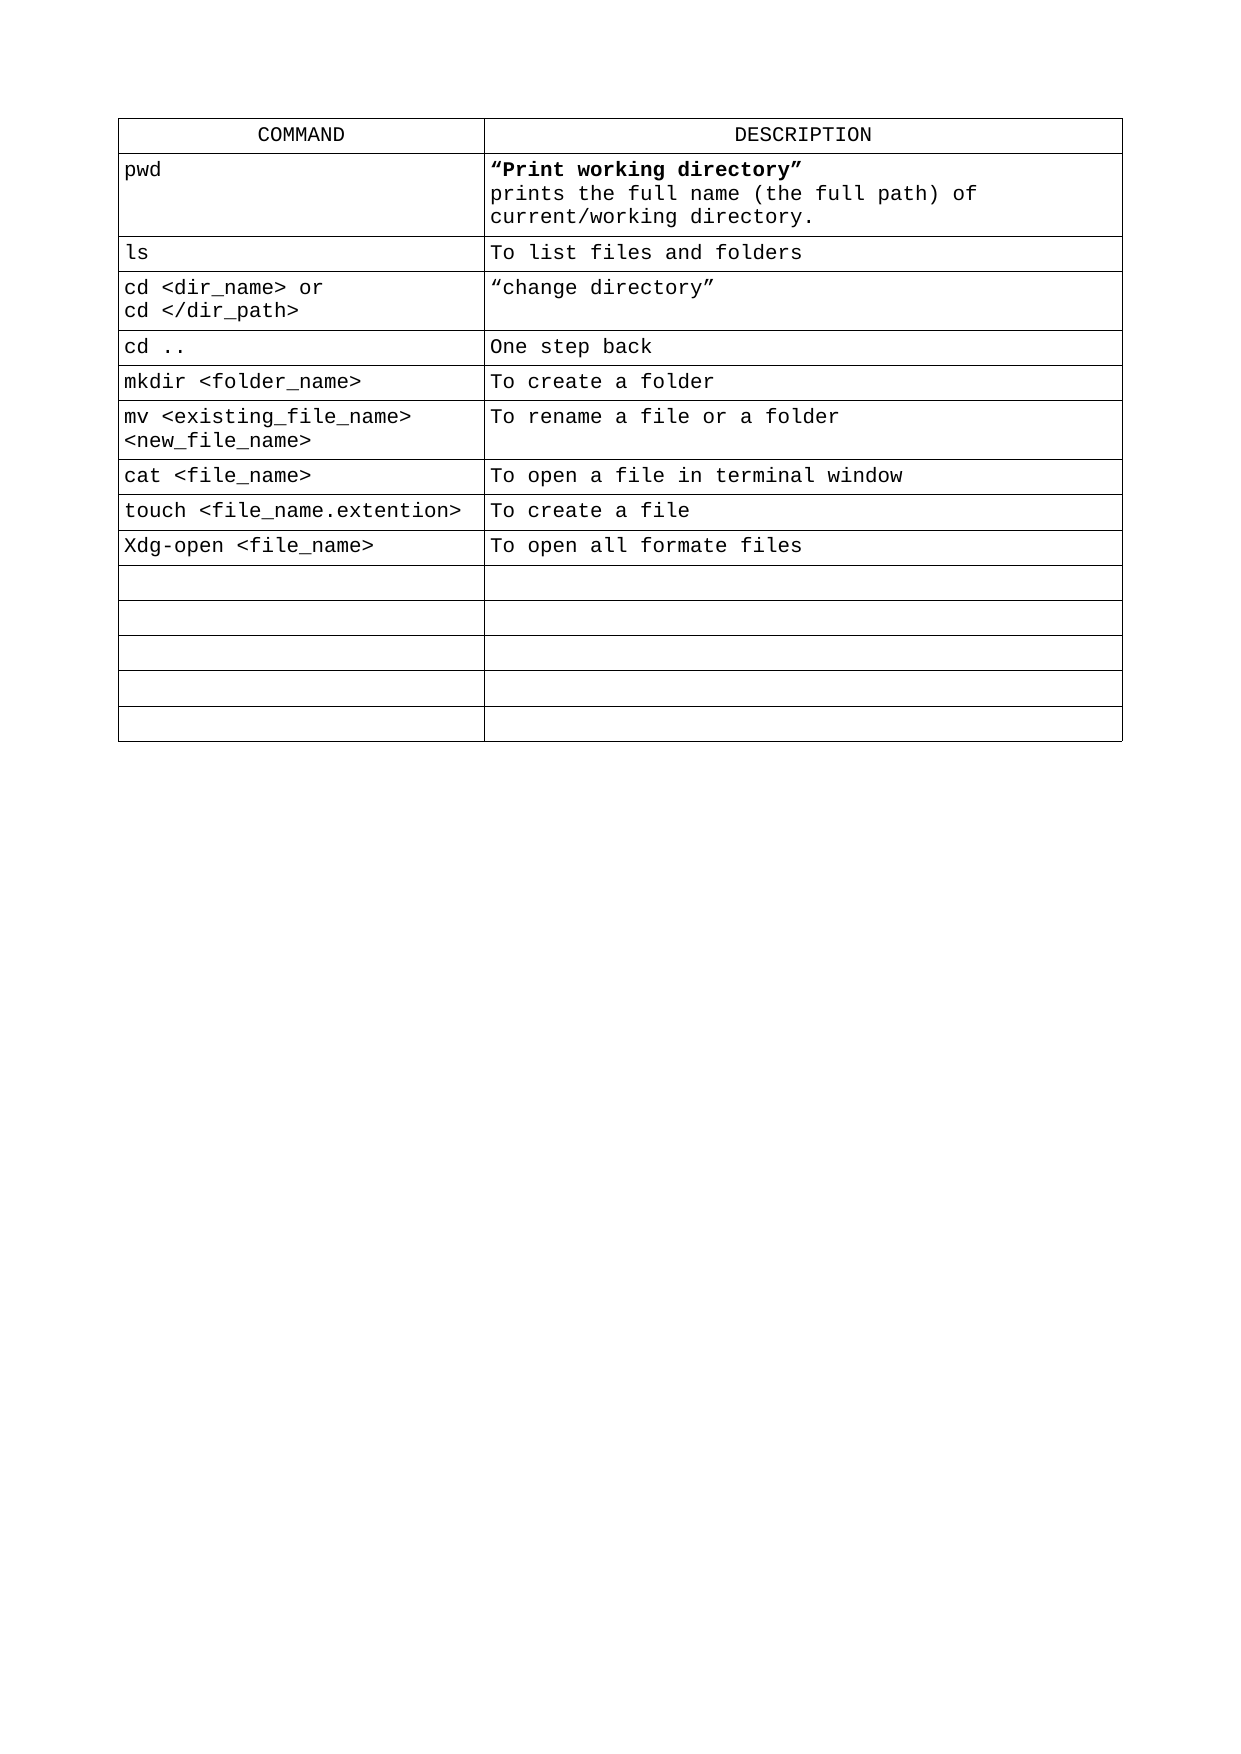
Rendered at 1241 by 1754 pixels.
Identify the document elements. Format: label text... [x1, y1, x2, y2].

table_cell To create a file [485, 495, 1122, 529]
table_cell [485, 671, 1122, 706]
table_cell [119, 601, 484, 635]
table_cell “Print working directory” prints the full name (the full path) of current/working directory. [485, 154, 1122, 236]
table_cell To create a folder [485, 366, 1122, 400]
table_cell To open all formate files [485, 531, 1122, 565]
table_cell To list files and folders [485, 237, 1122, 271]
table_cell One step back [485, 331, 1122, 365]
table_cell cat <file_name> [119, 460, 484, 494]
table_cell To open a file in terminal window [485, 460, 1122, 494]
table_cell cd <dir_name> or cd </dir_path> [119, 272, 484, 330]
table_cell [485, 566, 1122, 600]
table_header COMMAND [119, 119, 484, 153]
table_cell Xdg-open <file_name> [119, 531, 484, 565]
table_cell [119, 566, 484, 600]
table_cell [485, 601, 1122, 635]
table_cell cd .. [119, 331, 484, 365]
table_cell pwd [119, 154, 484, 236]
table_cell mkdir <folder_name> [119, 366, 484, 400]
table_cell ls [119, 237, 484, 271]
table_cell “change directory” [485, 272, 1122, 330]
table_cell [485, 636, 1122, 670]
table_cell mv <existing_file_name> <new_file_name> [119, 401, 484, 459]
table_cell [485, 707, 1122, 741]
table_header DESCRIPTION [485, 119, 1122, 153]
table_cell touch <file_name.extention> [119, 495, 484, 529]
table_cell [119, 707, 484, 741]
table_cell [119, 636, 484, 670]
table_cell To rename a file or a folder [485, 401, 1122, 459]
table_cell [119, 671, 484, 706]
